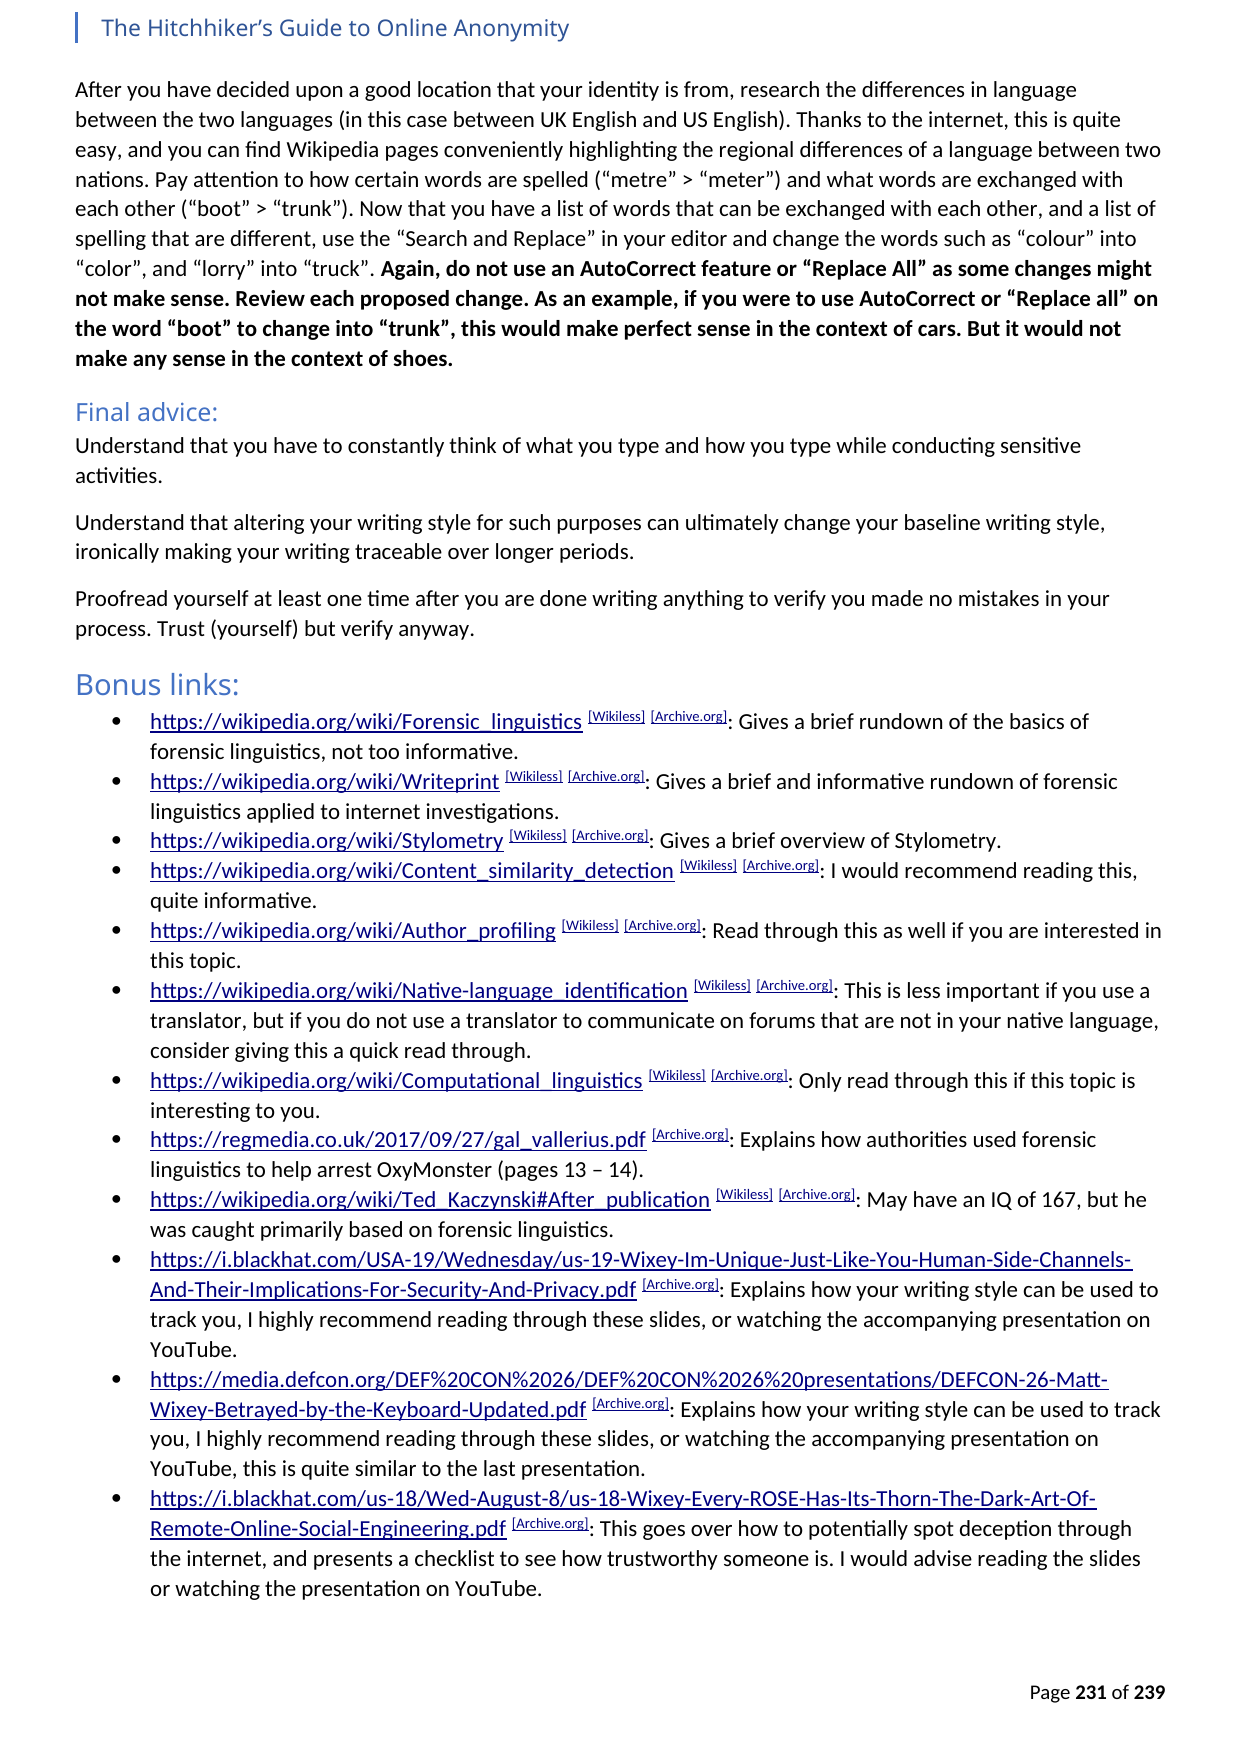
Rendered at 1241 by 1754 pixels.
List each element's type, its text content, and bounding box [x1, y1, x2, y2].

list https://wikipedia.org/wiki/Forensic_linguistics [Wikiless] [Archive.org]: Gives a brief rundown of the basics of forensic linguistics, not too informative. [112, 707, 1165, 765]
list https://regmedia.co.uk/2017/09/27/gal_vallerius.pdf [Archive.org]: Explains how authorities used forensic linguistics to help arrest OxyMonster (pages 13 – 14). [112, 1126, 1165, 1183]
text After you have decided upon a good location that your identity is from, research the differences in language between the two languages (in this case between UK English and US English). Thanks to the internet, this is quite easy, and you can find Wikipedia pages conveniently highlighting the regional differences of a language between two nations. Pay attention to how certain words are spelled (“metre” > “meter”) and what words are exchanged with each other (“boot” > “trunk”). Now that you have a list of words that can be exchanged with each other, and a list of spelling that are different, use the “Search and Replace” in your editor and change the words such as “colour” into “color”, and “lorry” into “truck”. Again, do not use an AutoCorrect feature or “Replace All” as some changes might not make sense. Review each proposed change. As an example, if you were to use AutoCorrect or “Replace all” on the word “boot” to change into “trunk”, this would make perfect sense in the context of cars. But it would not make any sense in the context of shoes. [75, 75, 1165, 372]
list https://wikipedia.org/wiki/Native-language_identification [Wikiless] [Archive.org]: This is less important if you use a translator, but if you do not use a translator to communicate on forums that are not in your native language, consider giving this a quick read through. [112, 976, 1165, 1064]
text Understand that altering your writing style for such purposes can ultimately change your baseline writing style, ironically making your writing traceable over longer periods. [75, 508, 1165, 566]
list https://media.defcon.org/DEF%20CON%2026/DEF%20CON%2026%20presentations/DEFCON-26-Matt-Wixey-Betrayed-by-the-Keyboard-Updated.pdf [Archive.org]: Explains how your writing style can be used to track you, I highly recommend reading through these slides, or watching the accompanying presentation on YouTube, this is quite similar to the last presentation. [112, 1365, 1165, 1482]
list https://wikipedia.org/wiki/Computational_linguistics [Wikiless] [Archive.org]: Only read through this if this topic is interesting to you. [112, 1066, 1165, 1124]
list https://i.blackhat.com/us-18/Wed-August-8/us-18-Wixey-Every-ROSE-Has-Its-Thorn-The-Dark-Art-Of-Remote-Online-Social-Engineering.pdf [Archive.org]: This goes over how to potentially spot deception through the internet, and presents a checklist to see how trustworthy someone is. I would advise reading the slides or watching the presentation on YouTube. [112, 1484, 1165, 1602]
list https://wikipedia.org/wiki/Stylometry [Wikiless] [Archive.org]: Gives a brief overview of Stylometry. [112, 827, 1165, 855]
list https://i.blackhat.com/USA-19/Wednesday/us-19-Wixey-Im-Unique-Just-Like-You-Human-Side-Channels-And-Their-Implications-For-Security-And-Privacy.pdf [Archive.org]: Explains how your writing style can be used to track you, I highly recommend reading through these slides, or watching the accompanying presentation on YouTube. [112, 1245, 1165, 1363]
list https://wikipedia.org/wiki/Content_similarity_detection [Wikiless] [Archive.org]: I would recommend reading this, quite informative. [112, 857, 1165, 914]
list https://wikipedia.org/wiki/Writeprint [Wikiless] [Archive.org]: Gives a brief and informative rundown of forensic linguistics applied to internet investigations. [112, 767, 1165, 825]
list https://wikipedia.org/wiki/Author_profiling [Wikiless] [Archive.org]: Read through this as well if you are interested in this topic. [112, 916, 1165, 974]
text Understand that you have to constantly think of what you type and how you type while conducting sensitive activities. [75, 431, 1165, 489]
text Proofread yourself at least one time after you are done writing anything to verify you made no mistakes in your process. Trust (yourself) but verify anyway. [75, 584, 1165, 642]
list https://wikipedia.org/wiki/Ted_Kaczynski#After_publication [Wikiless] [Archive.org]: May have an IQ of 167, but he was caught primarily based on forensic linguistics. [112, 1185, 1165, 1243]
subtitle Final advice: [75, 395, 1165, 429]
subtitle Bonus links: [75, 665, 1165, 704]
